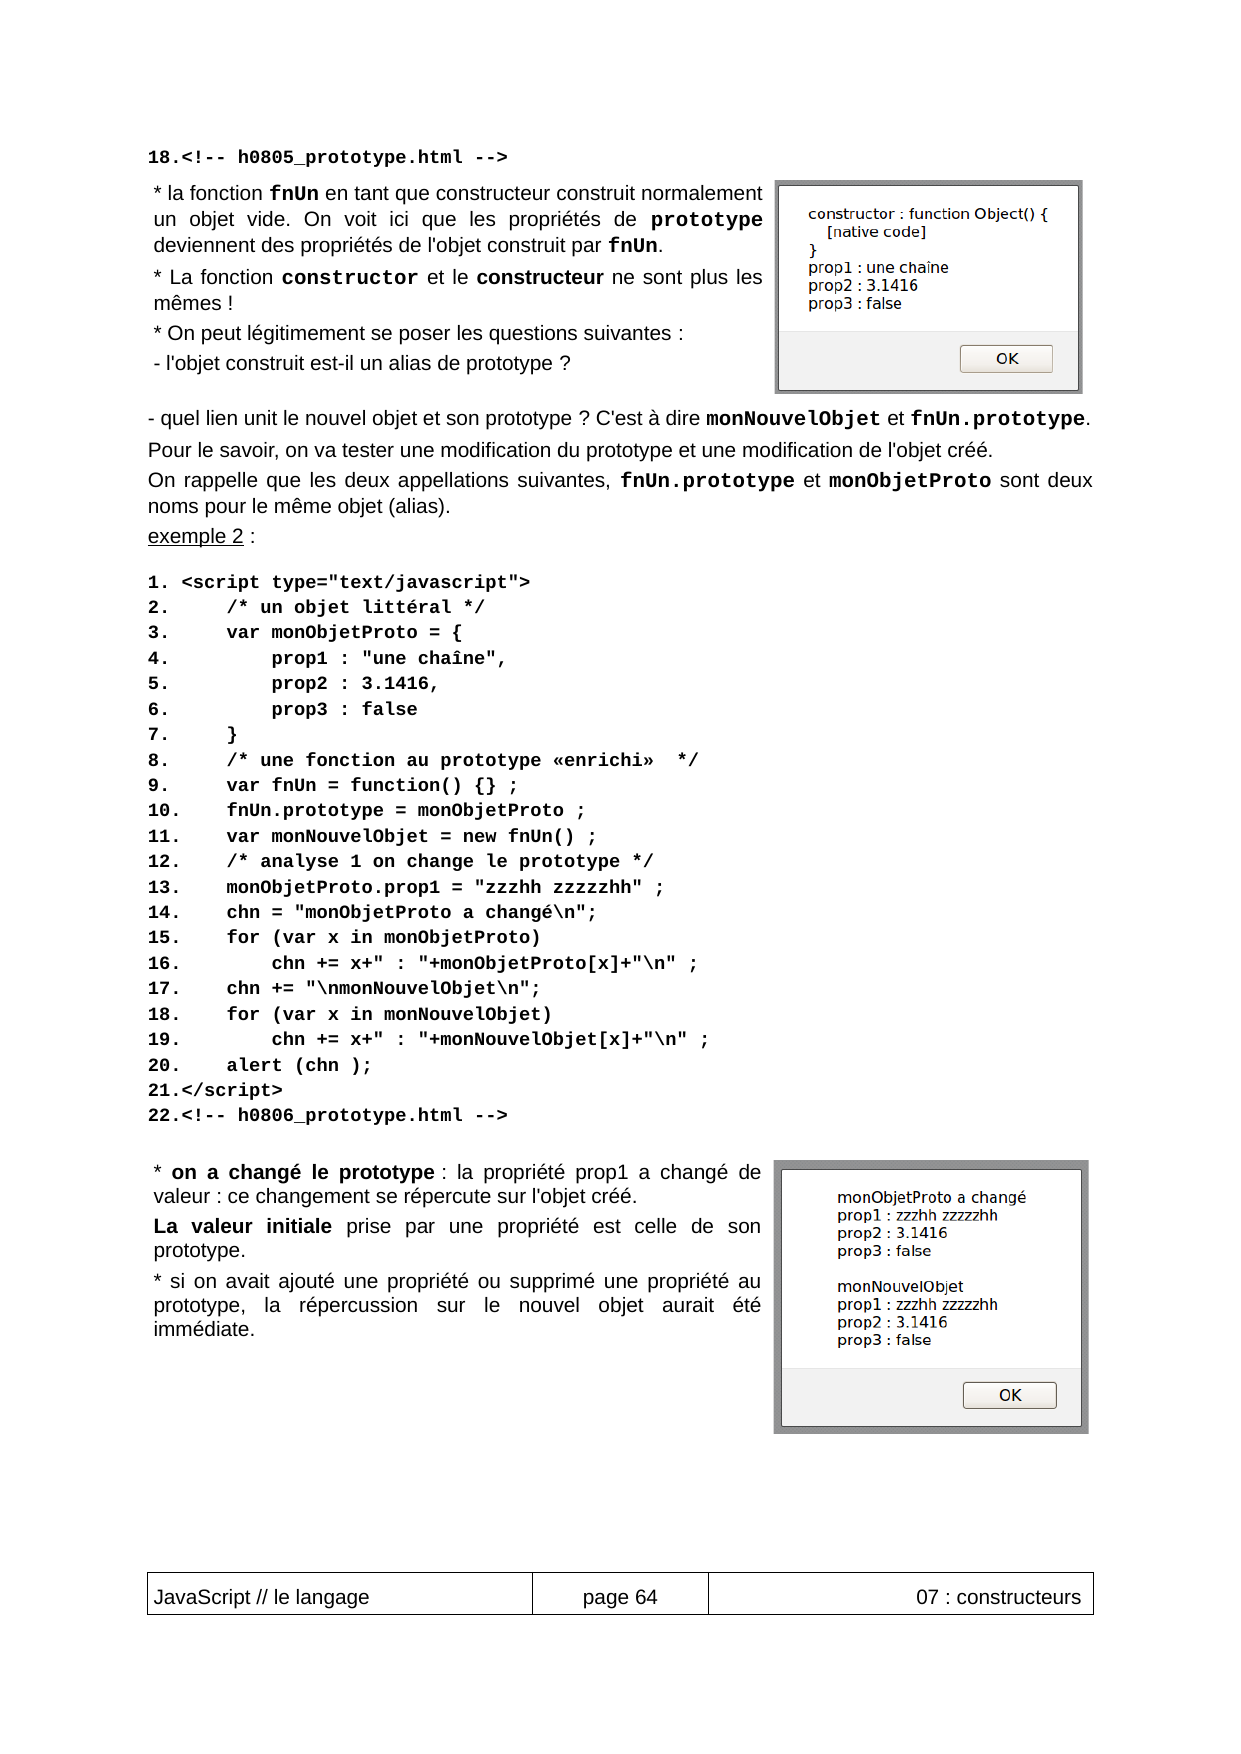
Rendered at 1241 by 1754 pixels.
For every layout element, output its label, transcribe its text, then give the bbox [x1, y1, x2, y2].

list } [148, 725, 1093, 746]
list <!-- h0805_prototype.html --> [148, 148, 1093, 169]
list for (var x in monNouvelObjet) [148, 1004, 1093, 1026]
list <!-- h0806_prototype.html --> [148, 1106, 1093, 1127]
list exemple 2 : [148, 524, 1093, 548]
list prop1 : "une chaîne", [148, 649, 1093, 670]
list /* un objet littéral */ [148, 598, 1093, 619]
list fnUn.prototype = monObjetProto ; [148, 801, 1093, 822]
list /* analyse 1 on change le prototype */ [148, 852, 1093, 873]
list alert (chn ); [148, 1055, 1093, 1077]
list /* une fonction au prototype «enrichi» */ [148, 750, 1093, 772]
list prop2 : 3.1416, [148, 674, 1093, 695]
list <script type="text/javascript"> [148, 572, 1093, 594]
list var fnUn = function() {} ; [148, 776, 1093, 797]
list chn += x+" : "+monObjetProto[x]+"\n" ; [148, 954, 1093, 975]
list chn = "monObjetProto a changé\n"; [148, 903, 1093, 924]
list for (var x in monObjetProto) [148, 928, 1093, 949]
list chn += "\nmonNouvelObjet\n"; [148, 979, 1093, 1000]
list prop3 : false [148, 699, 1093, 721]
list Pour le savoir, on va tester une modification du prototype et une modification de l'objet créé. [148, 437, 1093, 461]
picture [773, 1160, 1089, 1434]
list </script> [148, 1081, 1093, 1102]
list - quel lien unit le nouvel objet et son prototype ? C'est à dire monNouvelObjet et fnUn.prototype. [148, 405, 1093, 431]
list chn += x+" : "+monNouvelObjet[x]+"\n" ; [148, 1030, 1093, 1051]
table_header * la fonction fnUn en tant que constructeur construit normalement un objet vide. On voit ici que les propriétés de prototype deviennent des propriétés de l'objet construit par fnUn. * La fonction constructor et le constructeur ne sont plus les mêmes ! * On peut légitimement se poser les questions suivantes : - l'objet construit est-il un alias de prototype ? [148, 169, 769, 399]
table_header [769, 169, 1093, 399]
table_header [768, 1148, 1093, 1439]
list var monNouvelObjet = new fnUn() ; [148, 827, 1093, 848]
list On rappelle que les deux appellations suivantes, fnUn.prototype et monObjetProto sont deux noms pour le même objet (alias). [148, 468, 1093, 517]
table_header * on a changé le prototype : la propriété prop1 a changé de valeur : ce changement se répercute sur l'objet créé. La valeur initiale prise par une propriété est celle de son prototype. * si on avait ajouté une propriété ou supprimé une propriété au prototype, la répercussion sur le nouvel objet aurait été immédiate. [148, 1148, 768, 1439]
list var monObjetProto = { [148, 623, 1093, 644]
list monObjetProto.prop1 = "zzzhh zzzzzhh" ; [148, 877, 1093, 899]
picture [774, 180, 1083, 394]
